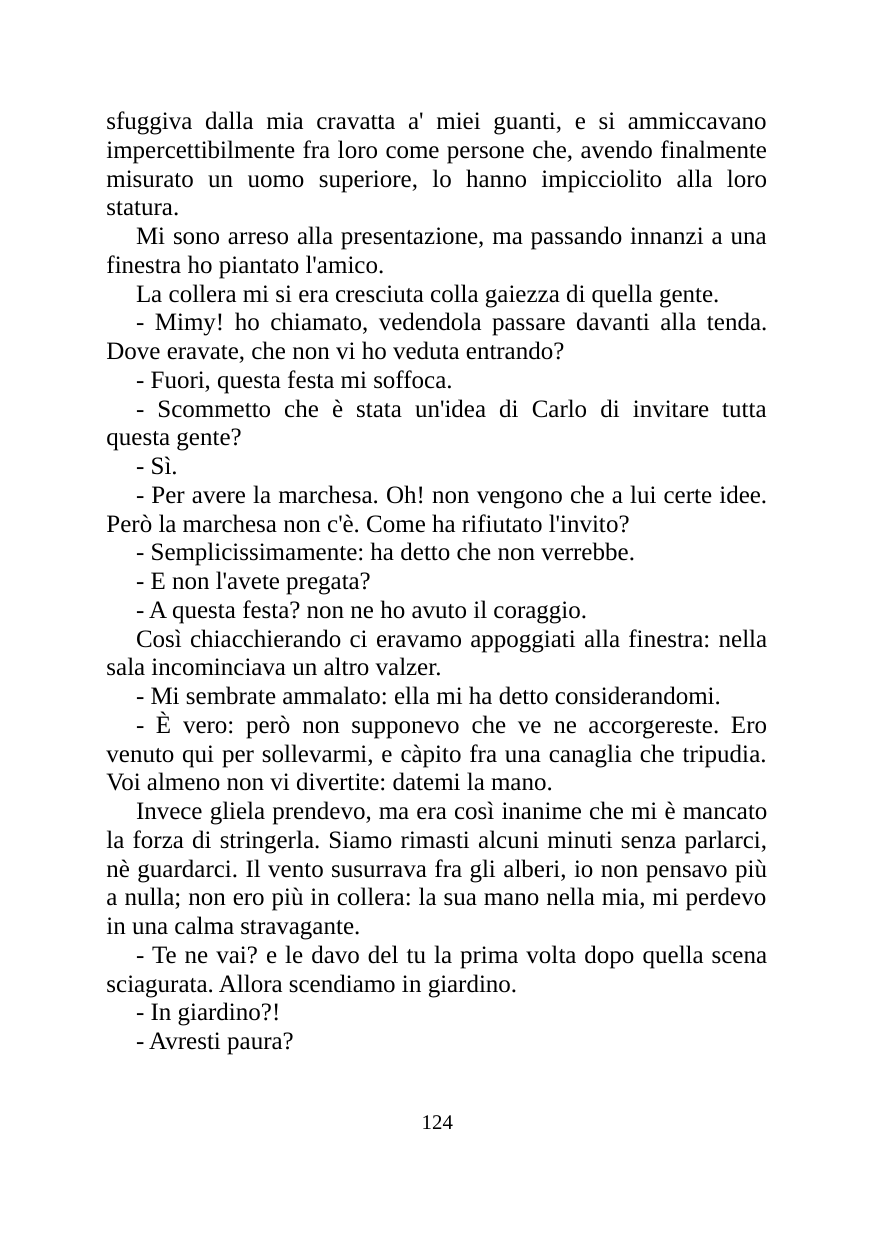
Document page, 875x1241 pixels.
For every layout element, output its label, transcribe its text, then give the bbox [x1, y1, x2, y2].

text - Per avere la marchesa. Oh! non vengono che a lui certe idee. Però la marchesa non c'è. Come ha rifiutato l'invito? [106, 480, 768, 537]
text - Sì. [106, 451, 768, 480]
text Invece gliela prendevo, ma era così inanime che mi è mancato la forza di stringerla. Siamo rimasti alcuni minuti senza parlarci, nè guardarci. Il vento susurrava fra gli alberi, io non pensavo più a nulla; non ero più in collera: la sua mano nella mia, mi perdevo in una calma stravagante. [106, 796, 768, 940]
text - A questa festa? non ne ho avuto il coraggio. [106, 595, 768, 624]
text - Semplicissimamente: ha detto che non verrebbe. [106, 537, 768, 566]
text - In giardino?! [106, 997, 768, 1026]
text - Mimy! ho chiamato, vedendola passare davanti alla tenda. Dove eravate, che non vi ho veduta entrando? [106, 307, 768, 365]
text - È vero: però non supponevo che ve ne accorgereste. Ero venuto qui per sollevarmi, e càpito fra una canaglia che tripudia. Voi almeno non vi divertite: datemi la mano. [106, 710, 768, 796]
text sfuggiva dalla mia cravatta a' miei guanti, e si ammiccavano impercettibilmente fra loro come persone che, avendo finalmente misurato un uomo superiore, lo hanno impicciolito alla loro statura. [106, 106, 768, 221]
text - Te ne vai? e le davo del tu la prima volta dopo quella scena sciagurata. Allora scendiamo in giardino. [106, 940, 768, 997]
text - Mi sembrate ammalato: ella mi ha detto considerandomi. [106, 681, 768, 710]
text Così chiacchierando ci eravamo appoggiati alla finestra: nella sala incominciava un altro valzer. [106, 624, 768, 681]
text La collera mi si era cresciuta colla gaiezza di quella gente. [106, 279, 768, 307]
text - Fuori, questa festa mi soffoca. [106, 365, 768, 394]
text - E non l'avete pregata? [106, 566, 768, 595]
text - Scommetto che è stata un'idea di Carlo di invitare tutta questa gente? [106, 394, 768, 451]
text - Avresti paura? [106, 1026, 768, 1055]
text Mi sono arreso alla presentazione, ma passando innanzi a una finestra ho piantato l'amico. [106, 221, 768, 279]
